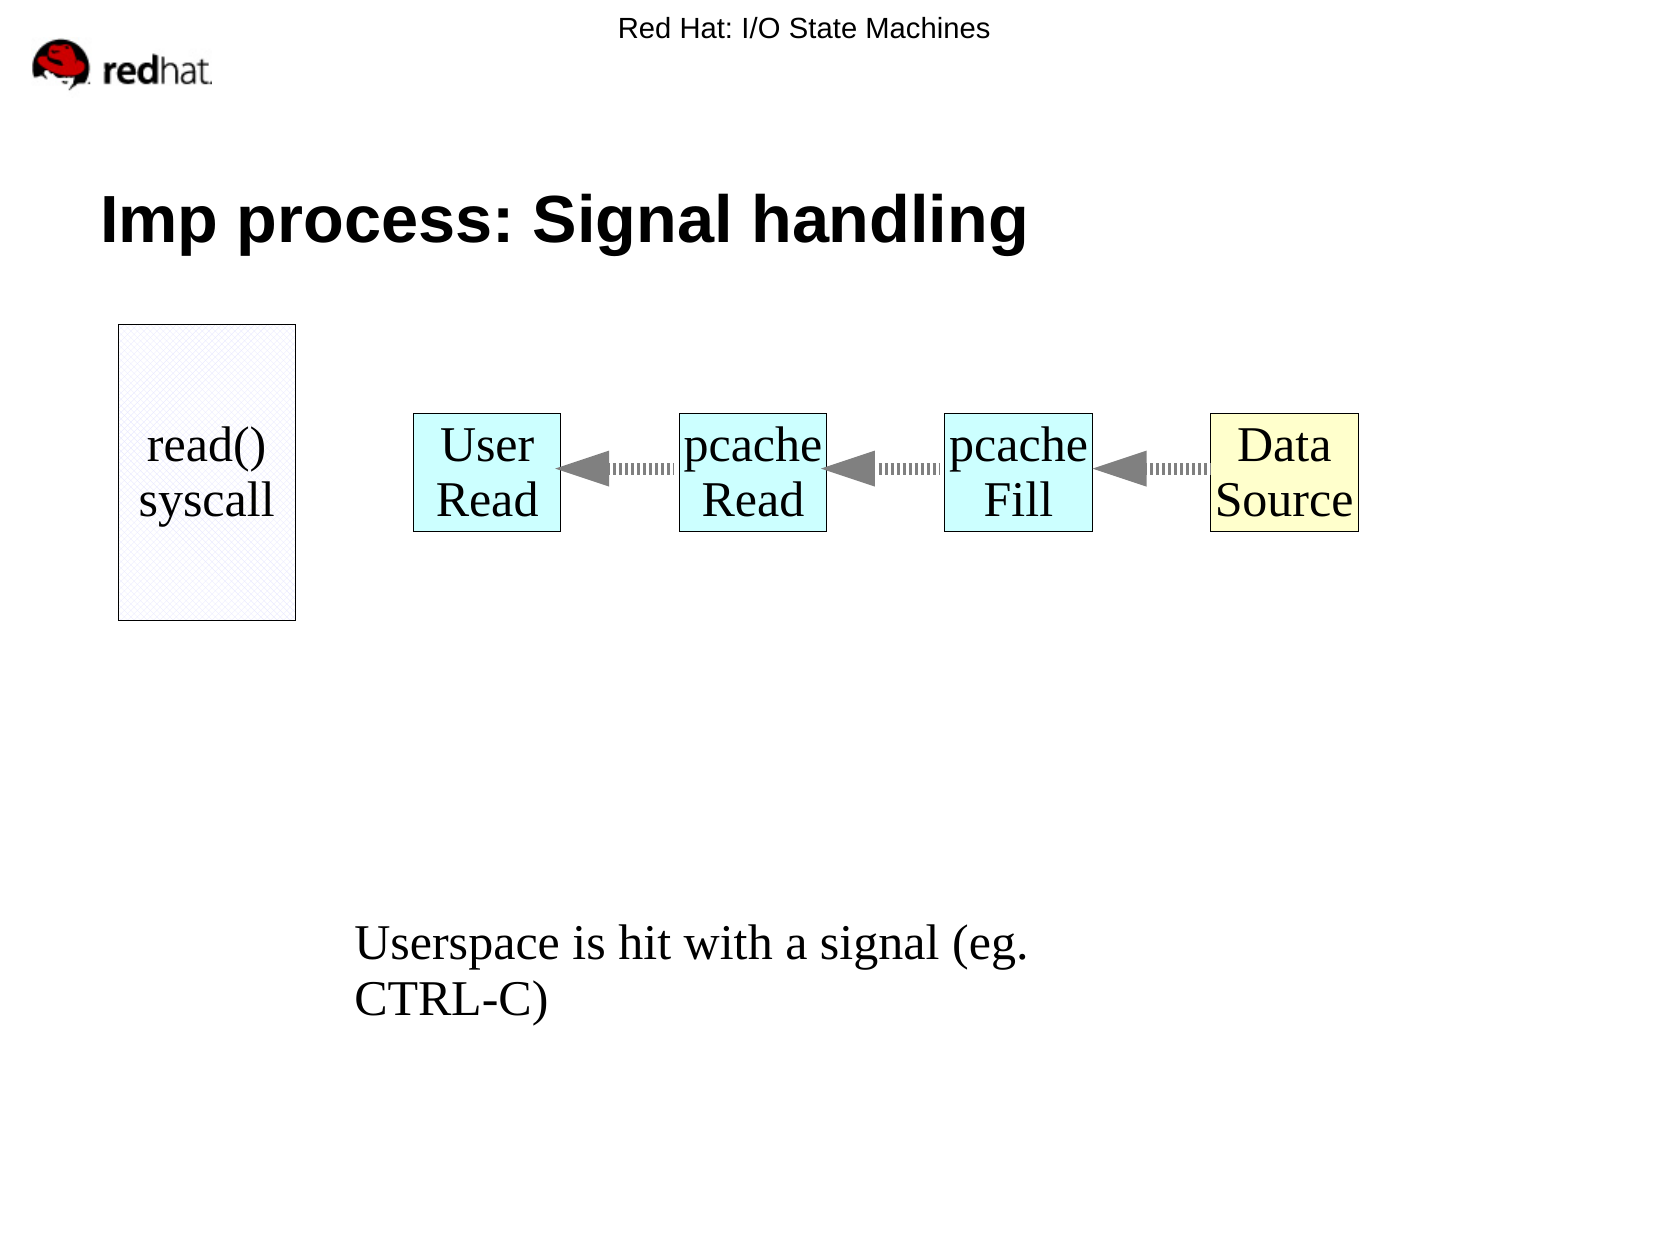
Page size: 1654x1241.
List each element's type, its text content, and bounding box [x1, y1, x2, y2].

title Imp process: Signal handling [100, 164, 1506, 275]
picture [31, 37, 212, 98]
text_box Data Source [1210, 413, 1359, 532]
text_box User Read [413, 413, 561, 532]
text_box pcache Read [679, 413, 827, 532]
text_box read() syscall [118, 324, 296, 621]
text_box pcache Fill [944, 413, 1093, 532]
text_box Userspace is hit with a signal (eg. CTRL-C) [354, 915, 1182, 1087]
